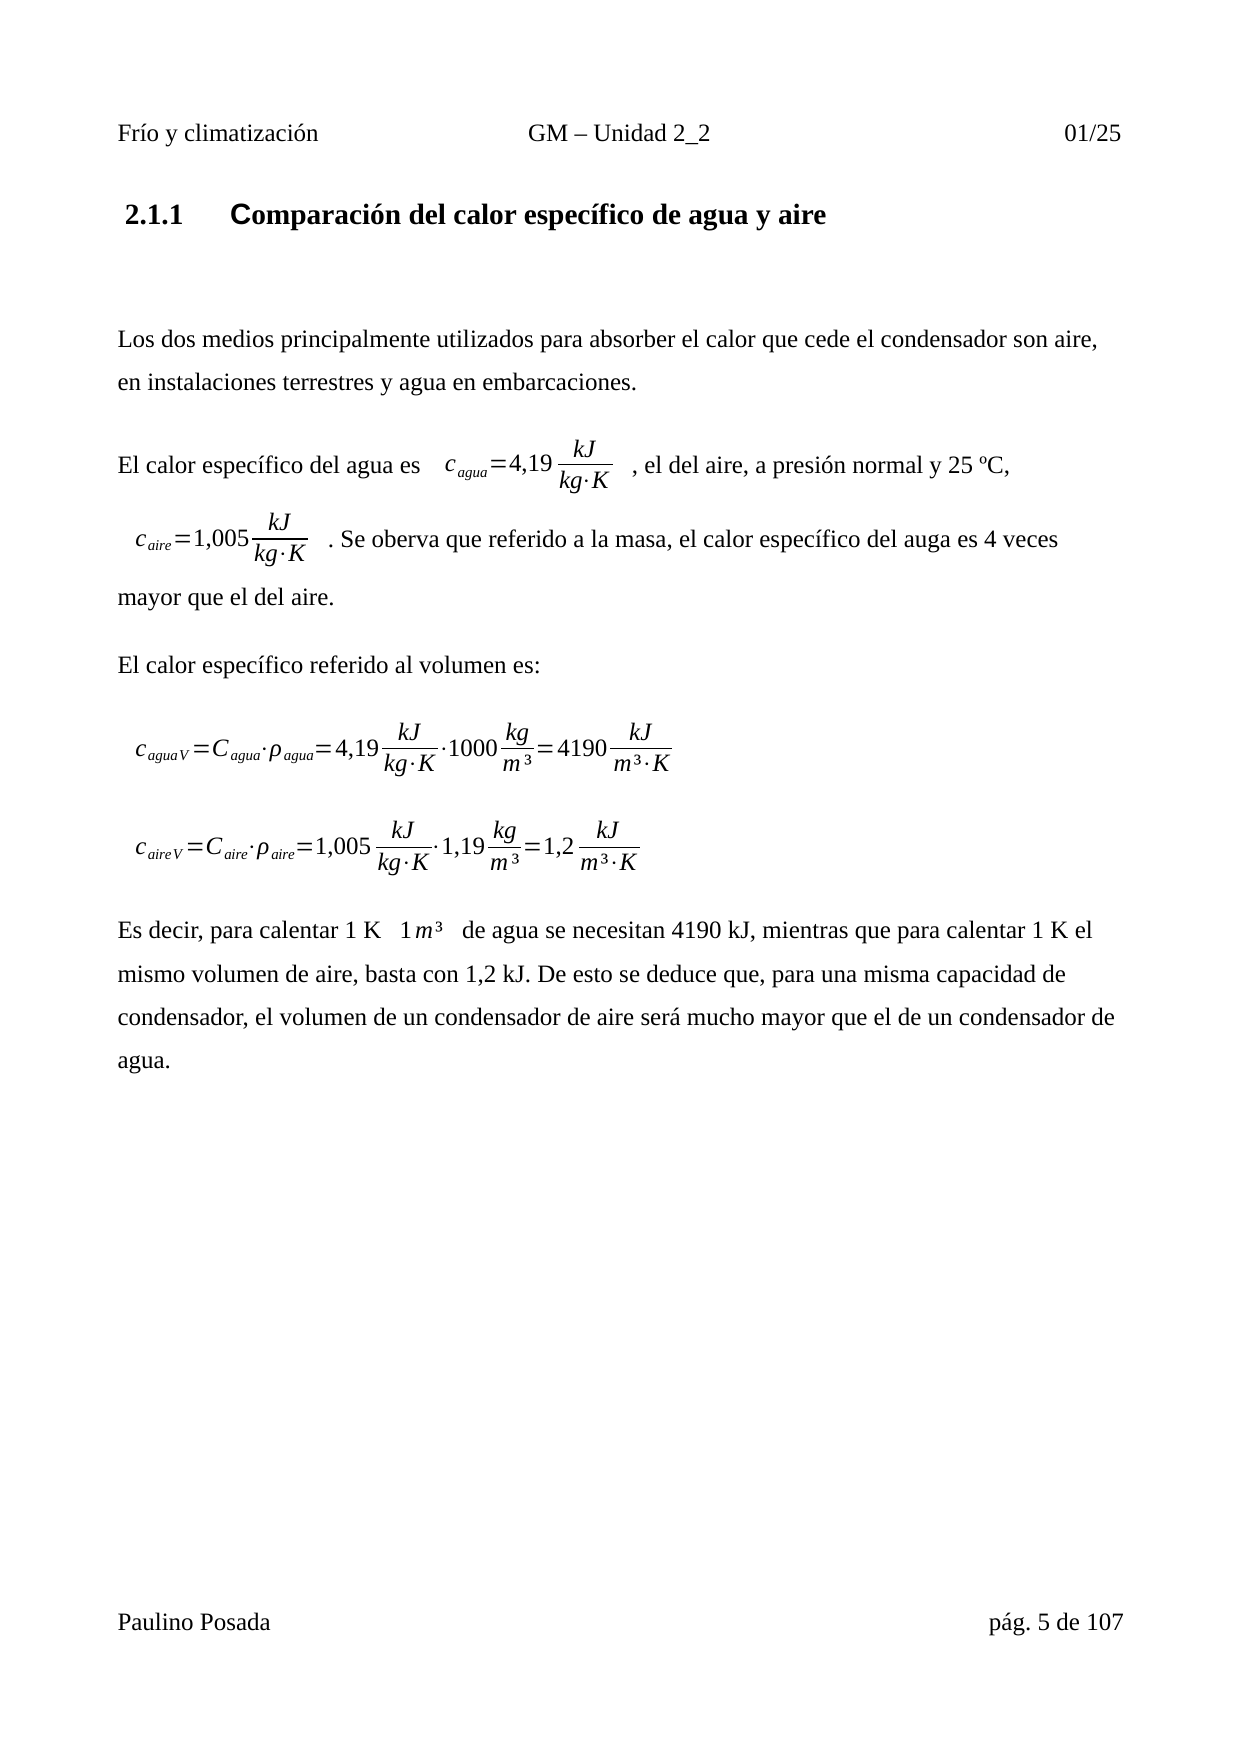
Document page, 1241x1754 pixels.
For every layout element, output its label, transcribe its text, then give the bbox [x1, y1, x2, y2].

text Es decir, para calentar 1 Kde agua se necesitan 4190 kJ, mientras que para calentar 1 K el mismo volumen de aire, basta con 1,2 kJ. De esto se deduce que, para una misma capacidad de condensador, el volumen de un condensador de aire será mucho mayor que el de un condensador de agua. [117, 916, 1123, 1074]
text Los dos medios principalmente utilizados para absorber el calor que cede el condensador son aire, en instalaciones terrestres y agua en embarcaciones. [117, 324, 1123, 396]
text El calor específico del agua es , el del aire, a presión normal y 25 ºC, . Se oberva que referido a la masa, el calor específico del auga es 4 veces mayor que el del aire. [117, 435, 1123, 611]
subtitle Comparación del calor específico de agua y aire [117, 197, 1123, 231]
text El calor específico referido al volumen es: [117, 650, 1123, 679]
